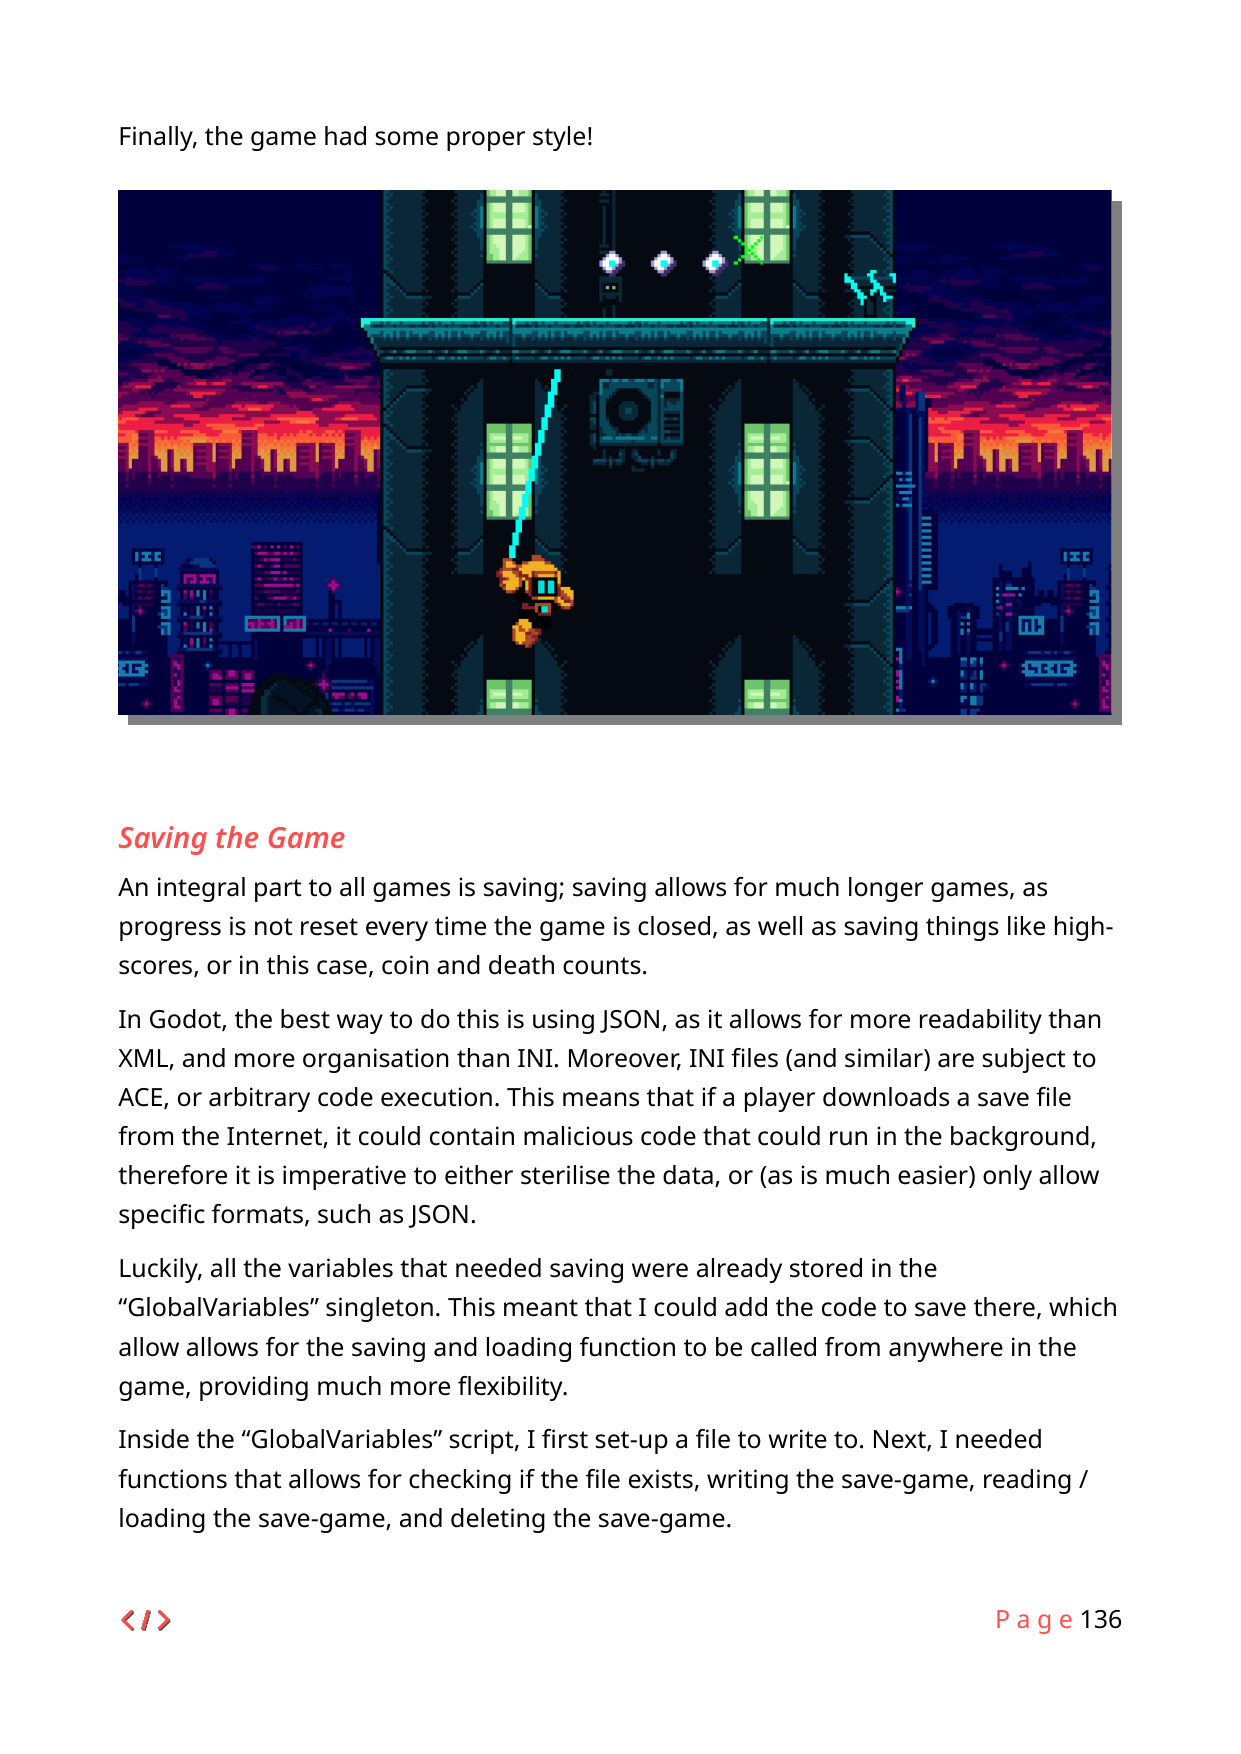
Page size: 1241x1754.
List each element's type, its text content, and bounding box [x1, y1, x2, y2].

picture [116, 1591, 175, 1649]
text In Godot, the best way to do this is using JSON, as it allows for more readability than XML, and more organisation than INI. Moreover, INI files (and similar) are subject to ACE, or arbitrary code execution. This means that if a player downloads a save file from the Internet, it could contain malicious code that could run in the background, therefore it is imperative to either sterilise the data, or (as is much easier) only allow specific formats, such as JSON. [118, 1001, 1122, 1231]
picture [118, 190, 1112, 715]
text An integral part to all games is saving; saving allows for much longer games, as progress is not reset every time the game is closed, as well as saving things like high-scores, or in this case, coin and death counts. [118, 869, 1122, 982]
text Finally, the game had some proper style! [118, 118, 1122, 152]
subtitle Saving the Game [118, 817, 1122, 857]
text Luckily, all the variables that needed saving were already stored in the “GlobalVariables” singleton. This meant that I could add the code to save there, which allow allows for the saving and loading function to be called from anywhere in the game, providing much more flexibility. [118, 1251, 1122, 1402]
text Inside the “GlobalVariables” script, I first set-up a file to write to. Next, I needed functions that allows for checking if the file exists, writing the save-game, reading / loading the save-game, and deleting the save-game. [118, 1422, 1122, 1534]
